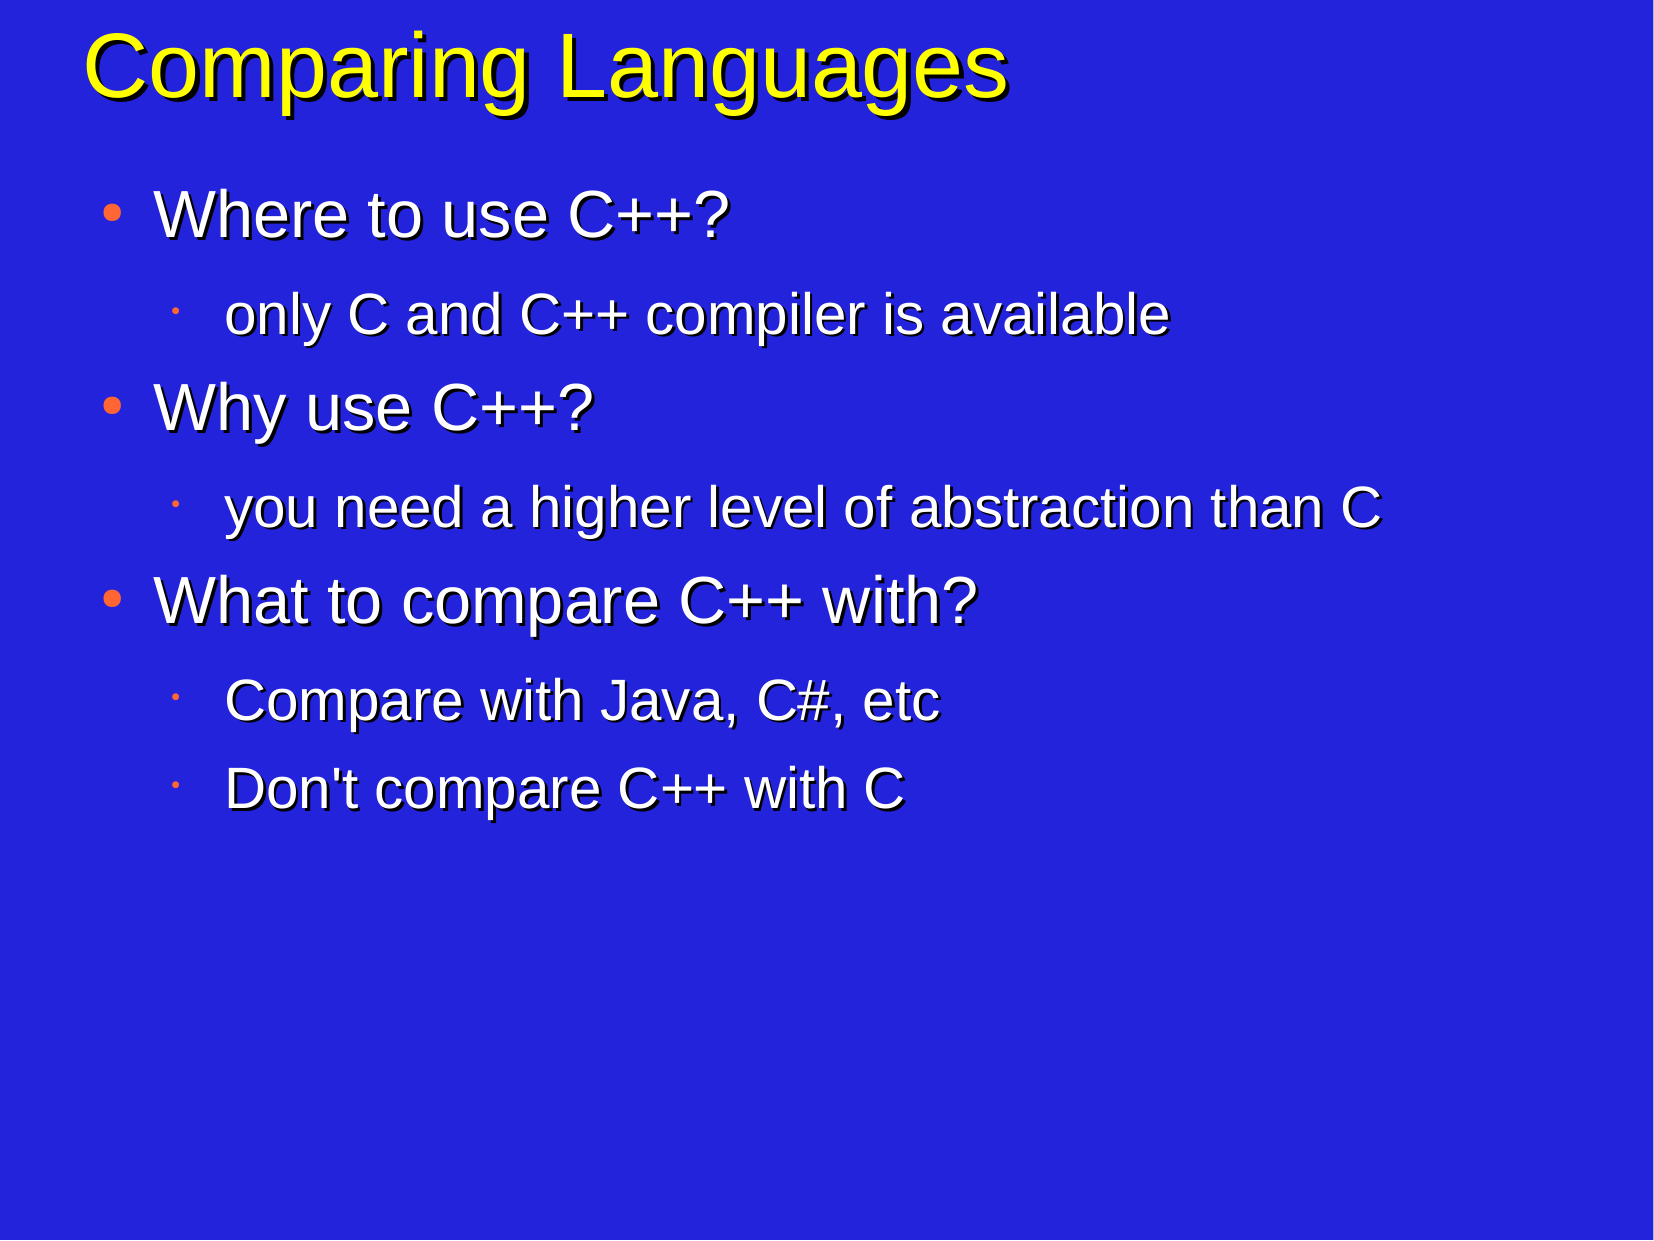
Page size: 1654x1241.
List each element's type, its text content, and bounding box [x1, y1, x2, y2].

list Where to use C++? only C and C++ compiler is available Why use C++? you need a higher level of abstraction than C What to compare C++ with? Compare with Java, C#, etc Don't compare C++ with C [82, 177, 1571, 1182]
title Comparing Languages [82, 2, 1571, 130]
